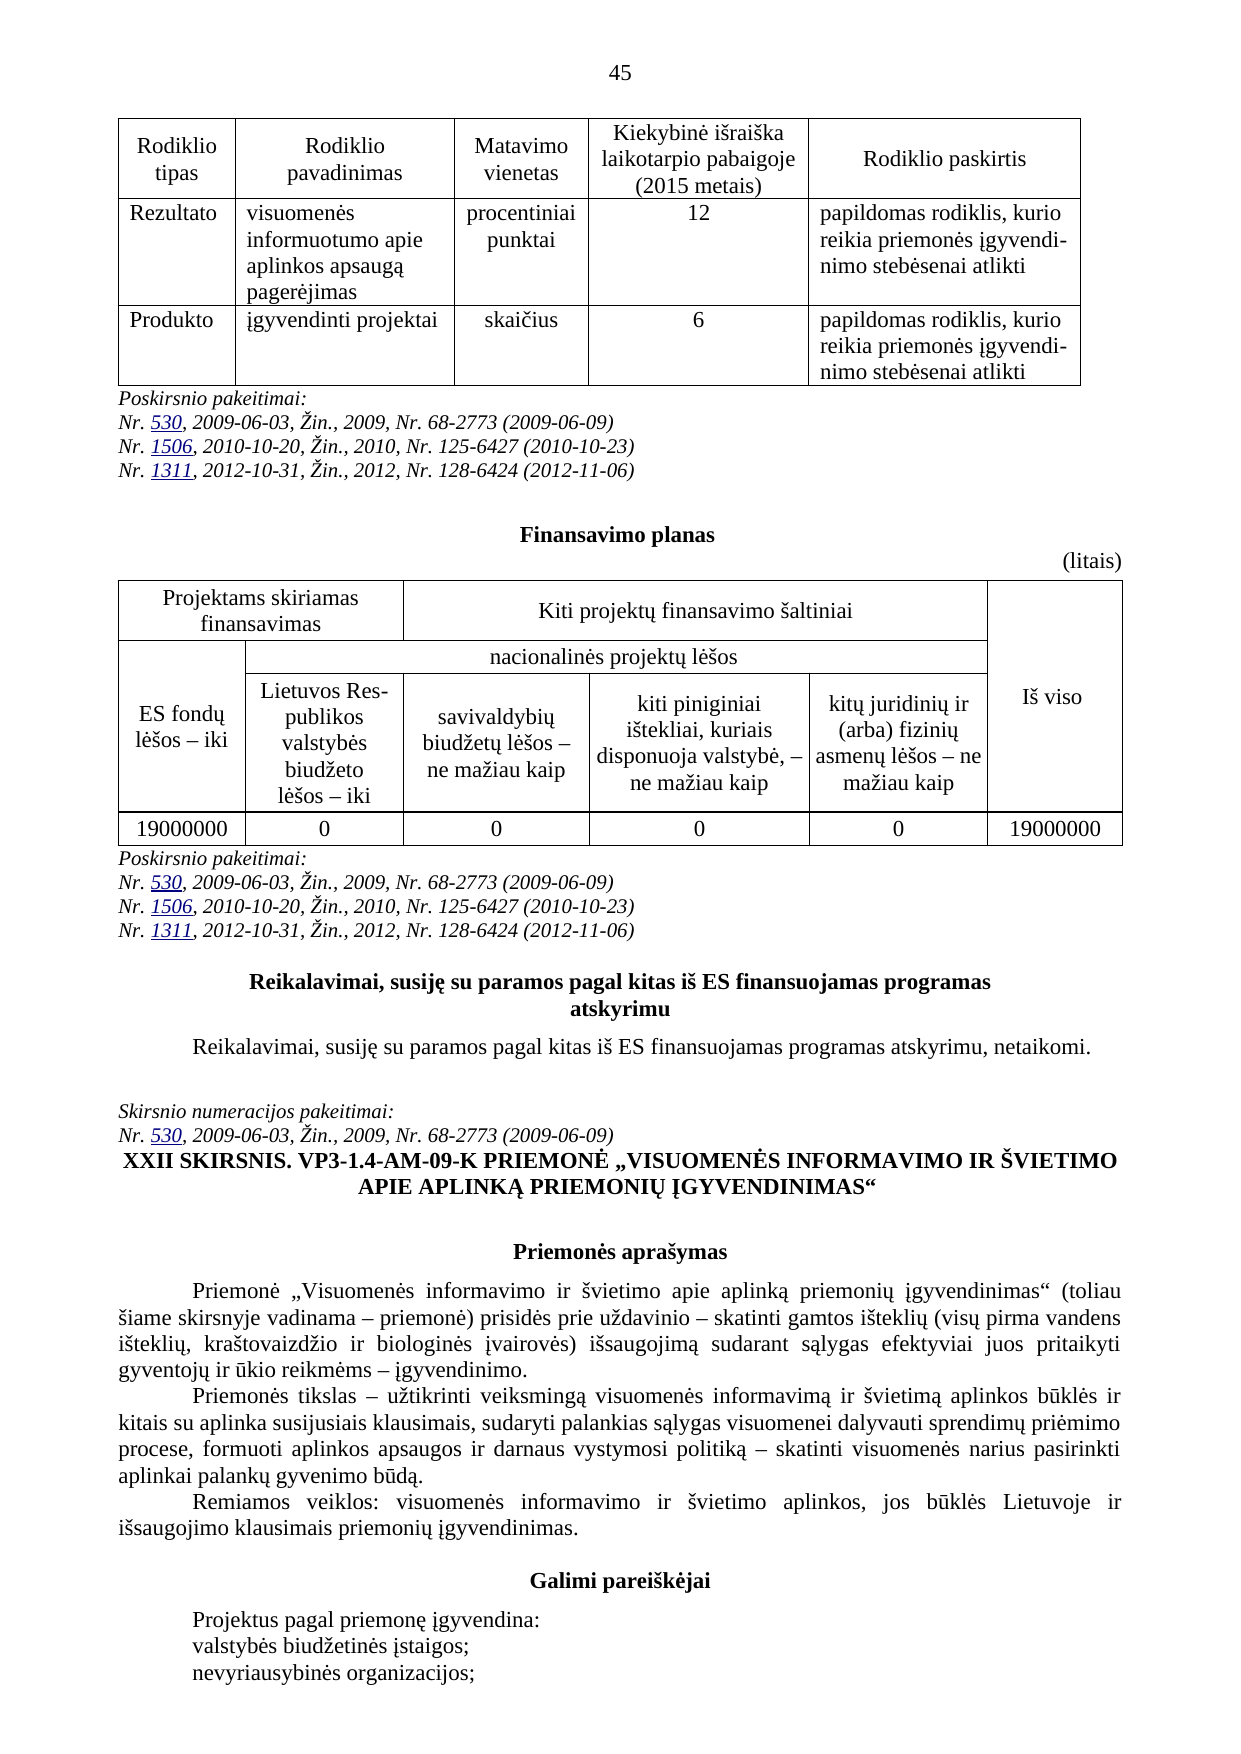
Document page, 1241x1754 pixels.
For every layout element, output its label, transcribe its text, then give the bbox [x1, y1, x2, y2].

text Galimi pareiškėjai [118, 1567, 1122, 1593]
table_header Rodiklio pavadinimas [236, 119, 454, 198]
table_cell 19000000 [119, 813, 245, 844]
table_header Rodiklio paskirtis [809, 119, 1080, 198]
text Reikalavimai, susiję su paramos pagal kitas iš ES finansuojamas programas atskyrimu, netaikomi. [118, 1033, 1122, 1060]
table_cell kiti piniginiai ištekliai, kuriais disponuoja valsty­bė, – ne mažiau kaip [590, 674, 809, 811]
table_cell 0 [590, 813, 809, 844]
text Nr. 1506, 2010-10-20, Žin., 2010, Nr. 125-6427 (2010-10-23) [118, 434, 1122, 458]
table_cell papildomas rodiklis, kurio reikia priemonės įgyvendi­nimo stebėsenai atlikti [809, 306, 1080, 385]
text (litais) [118, 547, 1122, 574]
text Priemonė „Visuomenės informavimo ir švietimo apie aplinką priemonių įgyvendinimas“ (toliau šiame skirsnyje vadinama – priemonė) prisidės prie uždavinio – skatinti gamtos išteklių (visų pirma vandens išteklių, kraštovaizdžio ir biologinės įvairovės) išsaugojimą sudarant sąlygas efektyviai juos pritaikyti gyventojų ir ūkio reikmėms – įgyvendinimo. [118, 1277, 1122, 1383]
text Remiamos veiklos: visuomenės informavimo ir švietimo aplinkos, jos būklės Lietuvoje ir išsaugojimo klausimais priemonių įgyvendinimas. [118, 1488, 1122, 1541]
table_header Kiti projektų finansavimo šaltiniai [404, 581, 987, 639]
text Nr. 530, 2009-06-03, Žin., 2009, Nr. 68-2773 (2009-06-09) [118, 410, 1122, 434]
table_header Rodiklio tipas [119, 119, 235, 198]
table_cell nacionalinės projektų lėšos [246, 641, 987, 673]
text nevyriausybinės organizacijos; [118, 1659, 1122, 1685]
text Projektus pagal priemonę įgyvendina: [118, 1606, 1122, 1632]
table_cell 12 [589, 199, 808, 305]
text Poskirsnio pakeitimai: [118, 386, 1122, 410]
table_cell 0 [810, 813, 987, 844]
table_cell Rezultato [119, 199, 235, 305]
table_cell savivaldybių biudžetų lėšos – ne mažiau kaip [404, 674, 589, 811]
text XXII SKIRSNIS. VP3-1.4-AM-09-K PRIEMONĖ „VISUOMENĖS INFORMAVIMO IR ŠVIETIMO APIE APLINKĄ PRIEMONIŲ ĮGYVENDINIMAS“ [118, 1147, 1122, 1199]
table_cell Lietuvos Res­publikos valsty­bės biudžeto lėšos – iki [246, 674, 403, 811]
table_header Iš viso [988, 581, 1122, 811]
table_cell procentiniai punktai [455, 199, 588, 305]
table_cell 6 [589, 306, 808, 385]
table_header Kiekybinė išraiška laikotarpio pabaigoje (2015 metais) [589, 119, 808, 198]
text Nr. 530, 2009-06-03, Žin., 2009, Nr. 68-2773 (2009-06-09) [118, 1123, 1122, 1147]
table_cell kitų juridinių ir (arba) fizinių asmenų lėšos – ne mažiau kaip [810, 674, 987, 811]
table_cell 0 [404, 813, 589, 844]
text Priemonės aprašymas [118, 1238, 1122, 1265]
table_header Matavimo vienetas [455, 119, 588, 198]
table_cell įgyvendinti projektai [236, 306, 454, 385]
table_cell skaičius [455, 306, 588, 385]
text Nr. 1506, 2010-10-20, Žin., 2010, Nr. 125-6427 (2010-10-23) [118, 894, 1122, 918]
text Reikalavimai, susiję su paramos pagal kitas iš ES finansuojamas programas atskyrimu [118, 968, 1122, 1021]
table_cell visuomenės informuo­tumo apie aplinkos apsaugą pagerėjimas [236, 199, 454, 305]
text Poskirsnio pakeitimai: [118, 846, 1122, 870]
table_cell Produkto [119, 306, 235, 385]
text Nr. 1311, 2012-10-31, Žin., 2012, Nr. 128-6424 (2012-11-06) [118, 458, 1122, 482]
text Nr. 1311, 2012-10-31, Žin., 2012, Nr. 128-6424 (2012-11-06) [118, 918, 1122, 942]
table_cell 19000000 [988, 813, 1122, 844]
table_header Projektams skiriamas finansavimas [119, 581, 403, 639]
text Priemonės tikslas – užtikrinti veiksmingą visuomenės informavimą ir švietimą aplinkos būklės ir kitais su aplinka susijusiais klausimais, sudaryti palankias sąlygas visuomenei dalyvauti sprendimų priėmimo procese, formuoti aplinkos apsaugos ir darnaus vystymosi politiką – skatinti visuomenės narius pasirinkti aplinkai palankų gyvenimo būdą. [118, 1383, 1122, 1488]
text valstybės biudžetinės įstaigos; [118, 1632, 1122, 1659]
table_cell 0 [246, 813, 403, 844]
text Nr. 530, 2009-06-03, Žin., 2009, Nr. 68-2773 (2009-06-09) [118, 870, 1122, 894]
table_cell papildomas rodiklis, kurio reikia priemonės įgyvendi­nimo stebėsenai atlikti [809, 199, 1080, 305]
text Skirsnio numeracijos pakeitimai: [118, 1099, 1122, 1123]
table_cell ES fondų lėšos – iki [119, 641, 245, 811]
text Finansavimo planas [118, 521, 1122, 547]
